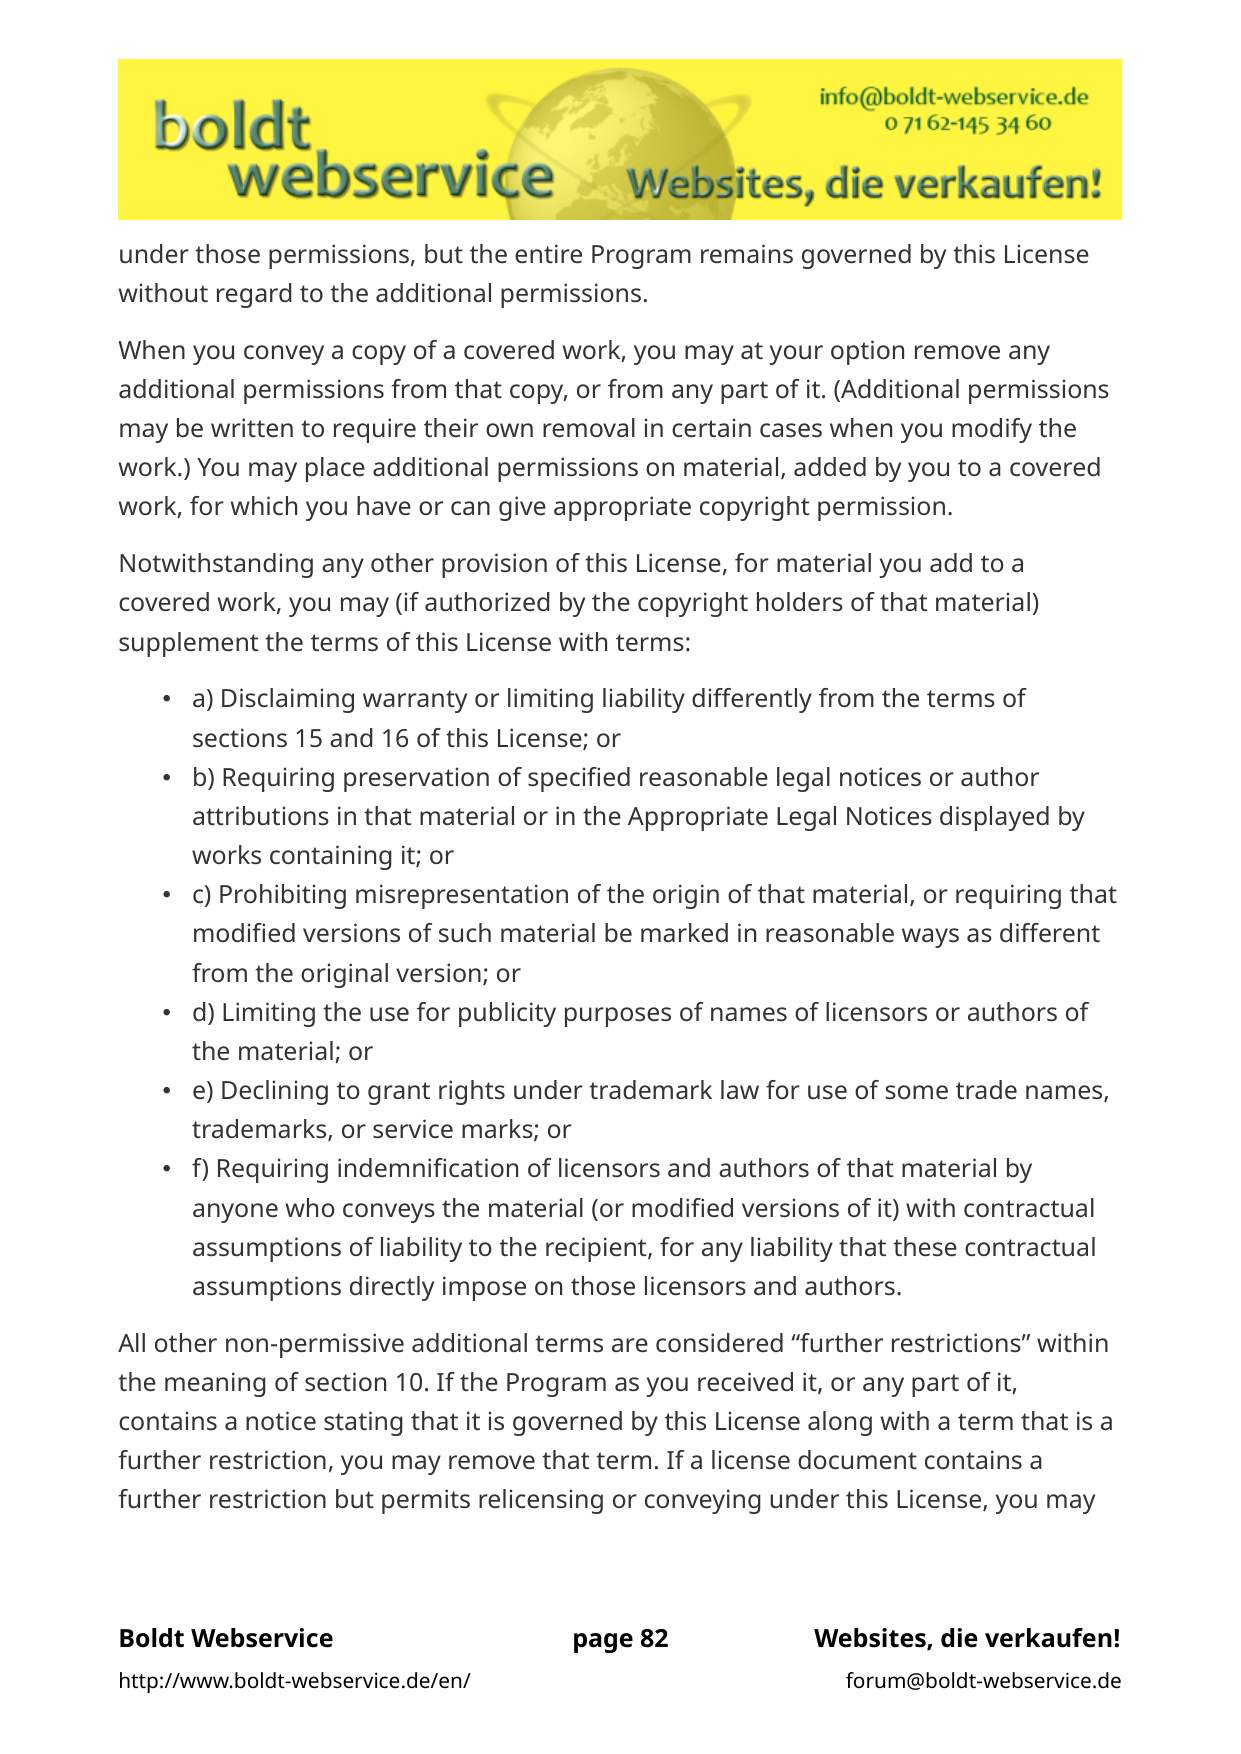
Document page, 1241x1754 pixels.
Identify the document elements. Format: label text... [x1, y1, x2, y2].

text under those permissions, but the entire Program remains governed by this License without regard to the additional permissions. [118, 236, 1122, 309]
list b) Requiring preservation of specified reasonable legal notices or author attributions in that material or in the Appropriate Legal Notices displayed by works containing it; or [162, 759, 1122, 872]
text All other non-permissive additional terms are considered “further restrictions” within the meaning of section 10. If the Program as you received it, or any part of it, contains a notice stating that it is governed by this License along with a term that is a further restriction, you may remove that term. If a license document contains a further restriction but permits relicensing or conveying under this License, you may [118, 1325, 1122, 1516]
list c) Prohibiting misrepresentation of the origin of that material, or requiring that modified versions of such material be marked in reasonable ways as different from the original version; or [162, 877, 1122, 989]
list a) Disclaiming warranty or limiting liability differently from the terms of sections 15 and 16 of this License; or [162, 681, 1122, 754]
list f) Requiring indemnification of licensors and authors of that material by anyone who conveys the material (or modified versions of it) with contractual assumptions of liability to the recipient, for any liability that these contractual assumptions directly impose on those licensors and authors. [162, 1151, 1122, 1303]
picture [118, 59, 1123, 220]
text Notwithstanding any other provision of this License, for material you add to a covered work, you may (if authorized by the copyright holders of that material) supplement the terms of this License with terms: [118, 546, 1122, 658]
list d) Limiting the use for publicity purposes of names of licensors or authors of the material; or [162, 994, 1122, 1068]
list e) Declining to grant rights under trademark law for use of some trade names, trademarks, or service marks; or [162, 1073, 1122, 1146]
text When you convey a copy of a covered work, you may at your option remove any additional permissions from that copy, or from any part of it. (Additional permissions may be written to require their own removal in certain cases when you modify the work.) You may place additional permissions on material, added by you to a covered work, for which you have or can give appropriate copyright permission. [118, 332, 1122, 523]
